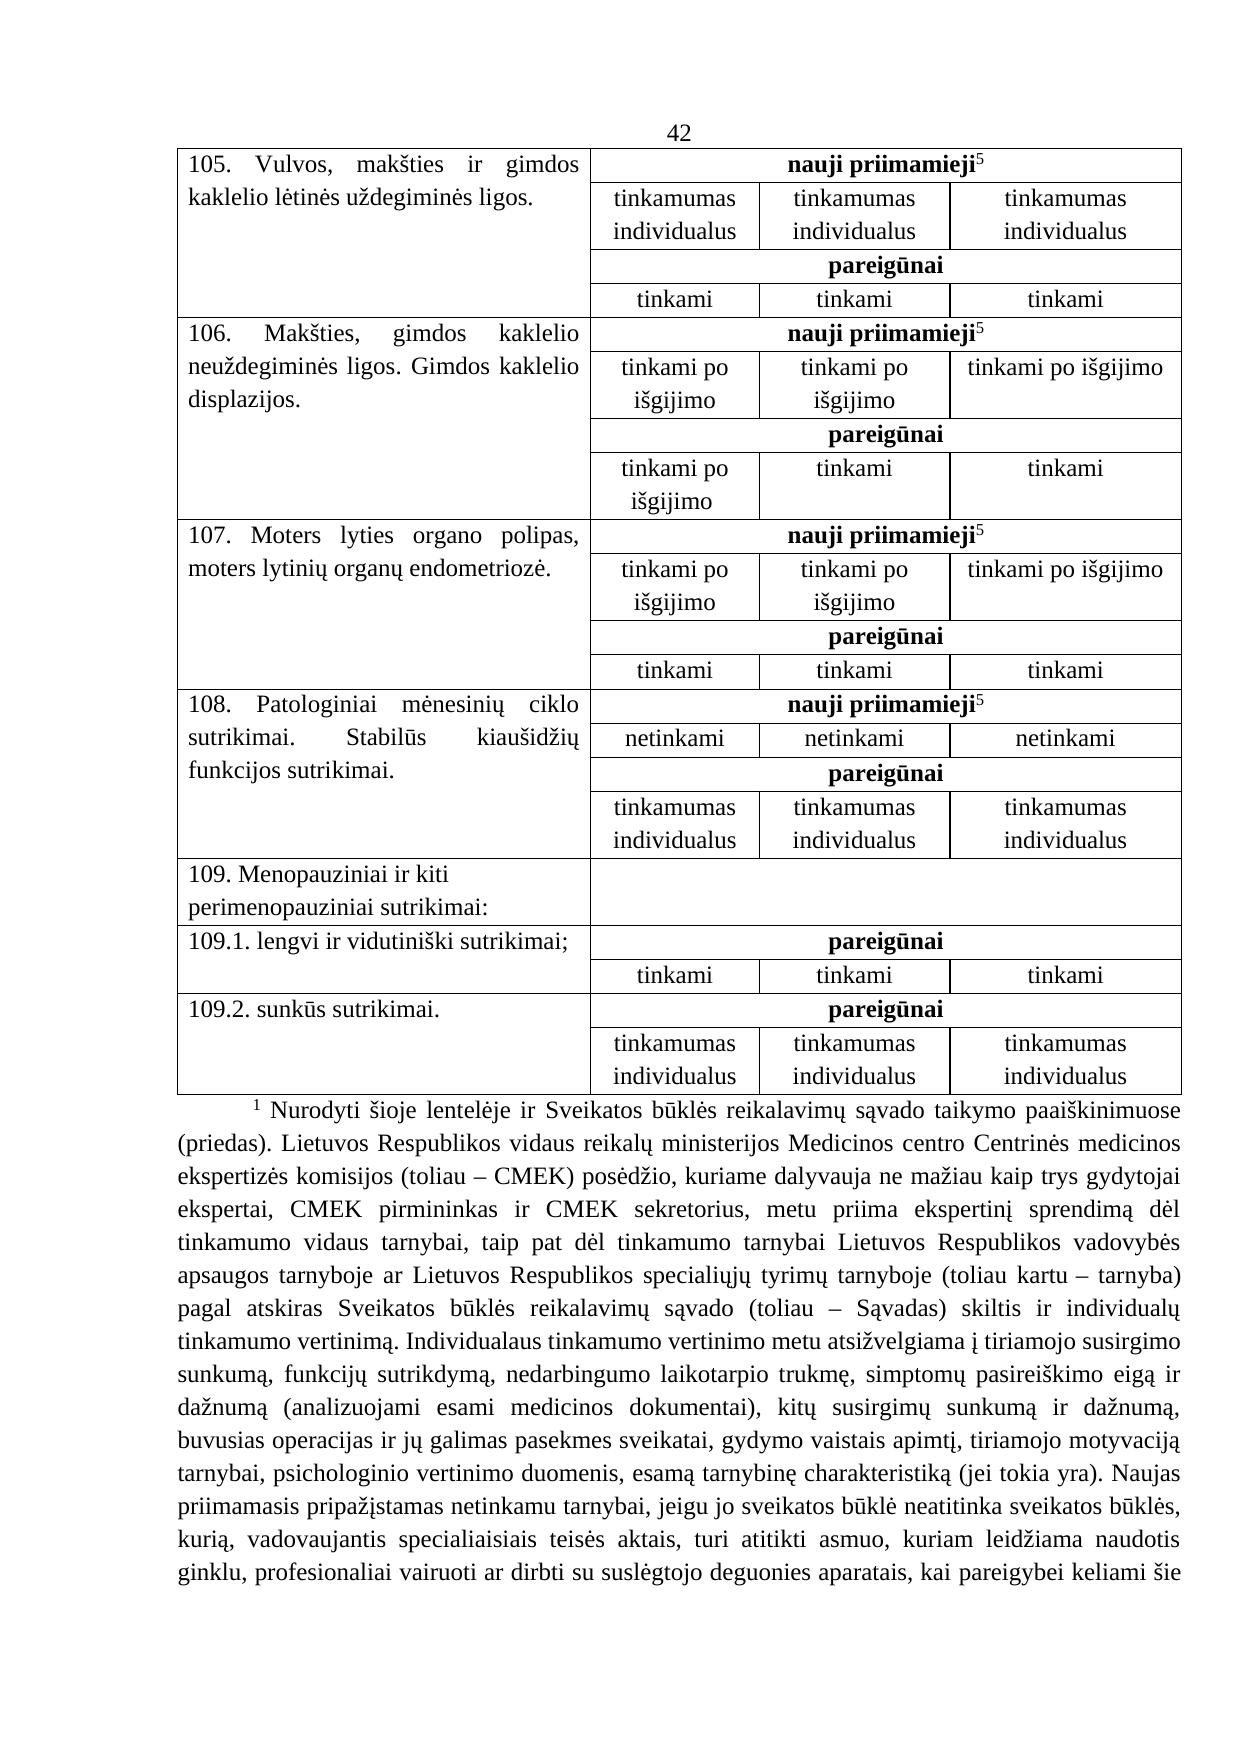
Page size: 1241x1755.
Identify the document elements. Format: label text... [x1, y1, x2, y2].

table_cell tinkami po išgijimo [951, 554, 1181, 620]
table_cell tinkamumas individualus [591, 183, 759, 249]
table_cell tinkami po išgijimo [591, 453, 759, 519]
table_cell pareigūnai [591, 994, 1181, 1027]
table_cell pareigūnai [591, 758, 1181, 791]
table_cell tinkami [591, 655, 759, 688]
table_cell 109.1. lengvi ir vidutiniški sutrikimai; [178, 926, 590, 993]
table_cell tinkami [591, 284, 759, 317]
table_cell tinkami [951, 655, 1181, 688]
table_cell 105. Vulvos, makšties ir gimdos kaklelio lėtinės uždegiminės ligos. [178, 149, 590, 317]
table_cell pareigūnai [591, 419, 1181, 452]
table_cell tinkamumas individualus [951, 1028, 1181, 1094]
table_cell tinkamumas individualus [951, 183, 1181, 249]
table_cell pareigūnai [591, 621, 1181, 654]
table_cell tinkami [951, 960, 1181, 993]
table_cell tinkamumas individualus [591, 1028, 759, 1094]
table_cell nauji priimamieji5 [591, 520, 1181, 553]
table_cell nauji priimamieji5 [591, 690, 1181, 722]
table_cell netinkami [591, 724, 759, 757]
text 1 Nurodyti šioje lentelėje ir Sveikatos būklės reikalavimų sąvado taikymo paaiškinimuose (priedas). Lietuvos Respublikos vidaus reikalų ministerijos Medicinos centro Centrinės medicinos ekspertizės komisijos (toliau – CMEK) posėdžio, kuriame dalyvauja ne mažiau kaip trys gydytojai ekspertai, CMEK pirmininkas ir CMEK sekretorius, metu priima ekspertinį sprendimą dėl tinkamumo vidaus tarnybai, taip pat dėl tinkamumo tarnybai Lietuvos Respublikos vadovybės apsaugos tarnyboje ar Lietuvos Respublikos specialiųjų tyrimų tarnyboje (toliau kartu – tarnyba) pagal atskiras Sveikatos būklės reikalavimų sąvado (toliau – Sąvadas) skiltis ir individualų tinkamumo vertinimą. Individualaus tinkamumo vertinimo metu atsižvelgiama į tiriamojo susirgimo sunkumą, funkcijų sutrikdymą, nedarbingumo laikotarpio trukmę, simptomų pasireiškimo eigą ir dažnumą (analizuojami esami medicinos dokumentai), kitų susirgimų sunkumą ir dažnumą, buvusias operacijas ir jų galimas pasekmes sveikatai, gydymo vaistais apimtį, tiriamojo motyvaciją tarnybai, psichologinio vertinimo duomenis, esamą tarnybinę charakteristiką (jei tokia yra). Naujas priimamasis pripažįstamas netinkamu tarnybai, jeigu jo sveikatos būklė neatitinka sveikatos būklės, kurią, vadovaujantis specialiaisiais teisės aktais, turi atitikti asmuo, kuriam leidžiama naudotis ginklu, profesionaliai vairuoti ar dirbti su suslėgtojo deguonies aparatais, kai pareigybei keliami šie [177, 1095, 1181, 1586]
table_cell tinkamumas individualus [591, 792, 759, 858]
table_cell tinkami [760, 284, 949, 317]
table_cell 106. Makšties, gimdos kaklelio neuždegiminės ligos. Gimdos kaklelio displazijos. [178, 318, 590, 519]
table_cell netinkami [951, 724, 1181, 757]
table_cell tinkamumas individualus [760, 1028, 949, 1094]
table_cell nauji priimamieji5 [591, 149, 1181, 182]
table_cell tinkami po išgijimo [951, 352, 1181, 418]
table_cell 109. Menopauziniai ir kiti perimenopauziniai sutrikimai: [178, 859, 590, 925]
table_cell 108. Patologiniai mėnesinių ciklo sutrikimai. Stabilūs kiaušidžių funkcijos sutrikimai. [178, 690, 590, 858]
table_cell tinkami po išgijimo [591, 554, 759, 620]
table_cell tinkami po išgijimo [591, 352, 759, 418]
table_cell tinkami [951, 284, 1181, 317]
table_cell tinkami po išgijimo [760, 352, 949, 418]
table_cell tinkamumas individualus [760, 183, 949, 249]
table_cell pareigūnai [591, 250, 1181, 283]
table_cell tinkami [760, 655, 949, 688]
table_cell tinkami [591, 960, 759, 993]
table_cell tinkami [951, 453, 1181, 519]
table_cell tinkamumas individualus [951, 792, 1181, 858]
table_cell nauji priimamieji5 [591, 318, 1181, 351]
table_cell pareigūnai [591, 926, 1181, 959]
table_cell netinkami [760, 724, 949, 757]
table_cell tinkamumas individualus [760, 792, 949, 858]
table_cell 107. Moters lyties organo polipas, moters lytinių organų endometriozė. [178, 520, 590, 688]
table_cell tinkami [760, 960, 949, 993]
table_cell tinkami po išgijimo [760, 554, 949, 620]
table_cell [591, 859, 1181, 925]
table_cell tinkami [760, 453, 949, 519]
table_cell 109.2. sunkūs sutrikimai. [178, 994, 590, 1094]
